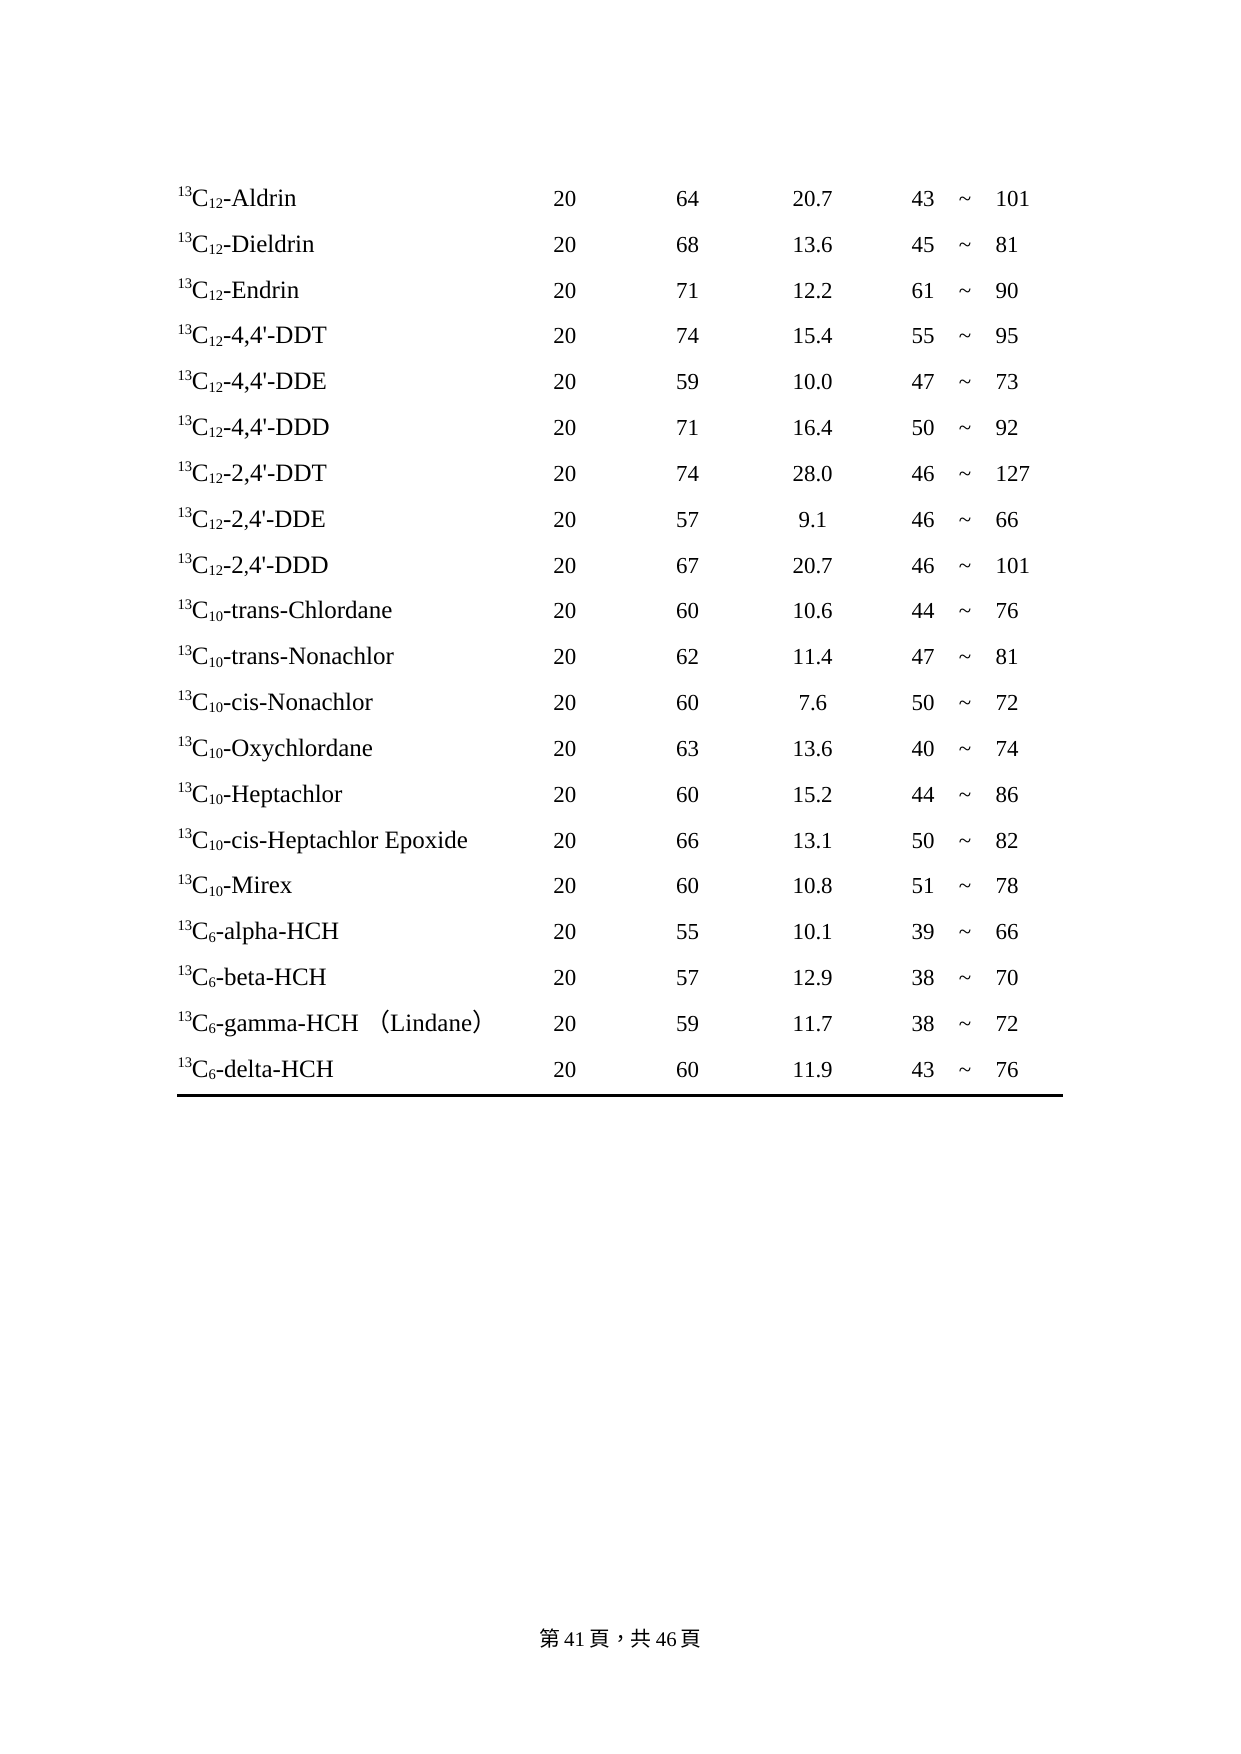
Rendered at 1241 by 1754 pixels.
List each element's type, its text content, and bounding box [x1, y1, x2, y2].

table_cell 38 [873, 1002, 934, 1048]
table_cell 12.2 [753, 269, 872, 315]
table_cell 10.1 [753, 911, 872, 956]
table_cell 20 [507, 681, 622, 727]
table_cell ~ [934, 223, 995, 269]
table_cell 71 [622, 406, 752, 452]
table_cell 127 [995, 452, 1063, 498]
table_cell 101 [995, 177, 1063, 223]
table_cell 82 [995, 819, 1063, 865]
table_cell 13C6-gamma-HCH （Lindane） [177, 1002, 507, 1048]
table_cell ~ [934, 1048, 995, 1094]
table_cell ~ [934, 315, 995, 361]
table_cell 20 [507, 590, 622, 636]
table_cell 13C6-alpha-HCH [177, 911, 507, 956]
table_cell 13.1 [753, 819, 872, 865]
table_cell 90 [995, 269, 1063, 315]
table_cell 74 [622, 315, 752, 361]
table_cell ~ [934, 498, 995, 544]
table_cell 13C12-Dieldrin [177, 223, 507, 269]
table_cell 60 [622, 681, 752, 727]
table_cell 20 [507, 361, 622, 406]
table_cell 10.0 [753, 361, 872, 406]
table_cell 74 [622, 452, 752, 498]
table_cell 72 [995, 1002, 1063, 1048]
table_cell 59 [622, 1002, 752, 1048]
table_cell 13C12-2,4'-DDD [177, 544, 507, 590]
table_cell 20 [507, 223, 622, 269]
table_cell ~ [934, 727, 995, 773]
table_cell 20 [507, 956, 622, 1002]
table_cell 20.7 [753, 177, 872, 223]
table_cell 92 [995, 406, 1063, 452]
table_cell 55 [622, 911, 752, 956]
table_cell ~ [934, 819, 995, 865]
table_cell 78 [995, 865, 1063, 911]
table_cell 62 [622, 636, 752, 681]
table_cell 66 [995, 911, 1063, 956]
table_cell 20 [507, 1002, 622, 1048]
table_cell 57 [622, 956, 752, 1002]
table_cell 28.0 [753, 452, 872, 498]
table_cell 11.9 [753, 1048, 872, 1094]
table_cell 20 [507, 315, 622, 361]
table_cell 38 [873, 956, 934, 1002]
table_cell 61 [873, 269, 934, 315]
table_cell 13C10-trans-Nonachlor [177, 636, 507, 681]
table_cell 10.6 [753, 590, 872, 636]
table_cell 51 [873, 865, 934, 911]
table_cell 20 [507, 819, 622, 865]
table_cell 11.4 [753, 636, 872, 681]
table_cell 44 [873, 590, 934, 636]
table_cell 47 [873, 361, 934, 406]
table_cell 9.1 [753, 498, 872, 544]
table_cell 39 [873, 911, 934, 956]
table_cell 57 [622, 498, 752, 544]
table_cell 20 [507, 636, 622, 681]
table_cell ~ [934, 681, 995, 727]
table_cell 60 [622, 865, 752, 911]
table_cell ~ [934, 773, 995, 819]
table_cell ~ [934, 452, 995, 498]
table_cell 95 [995, 315, 1063, 361]
table_cell 13C12-4,4'-DDE [177, 361, 507, 406]
table_cell 43 [873, 1048, 934, 1094]
table_cell 13C12-4,4'-DDT [177, 315, 507, 361]
table_cell 73 [995, 361, 1063, 406]
table_cell 13C12-Endrin [177, 269, 507, 315]
table_cell 59 [622, 361, 752, 406]
table_cell 7.6 [753, 681, 872, 727]
table_cell ~ [934, 911, 995, 956]
table_cell 76 [995, 1048, 1063, 1094]
table_cell 13C12-2,4'-DDT [177, 452, 507, 498]
table_cell 76 [995, 590, 1063, 636]
table_cell ~ [934, 636, 995, 681]
table_cell 13C6-delta-HCH [177, 1048, 507, 1094]
table_cell 11.7 [753, 1002, 872, 1048]
table_cell 20 [507, 1048, 622, 1094]
table_cell 10.8 [753, 865, 872, 911]
table_cell 40 [873, 727, 934, 773]
table_cell 20 [507, 498, 622, 544]
table_cell 20 [507, 911, 622, 956]
table_cell 13C10-Heptachlor [177, 773, 507, 819]
table_cell 13.6 [753, 727, 872, 773]
table_cell 101 [995, 544, 1063, 590]
table_cell 60 [622, 590, 752, 636]
table_cell 20 [507, 177, 622, 223]
table_cell 66 [995, 498, 1063, 544]
table_cell 74 [995, 727, 1063, 773]
table_cell 44 [873, 773, 934, 819]
table_cell 60 [622, 773, 752, 819]
table_cell 15.2 [753, 773, 872, 819]
table_cell 20 [507, 269, 622, 315]
table_cell ~ [934, 956, 995, 1002]
table_cell 50 [873, 681, 934, 727]
table_cell ~ [934, 590, 995, 636]
table_cell 20.7 [753, 544, 872, 590]
table_cell 13C12-4,4'-DDD [177, 406, 507, 452]
table_cell 20 [507, 544, 622, 590]
table_cell 20 [507, 865, 622, 911]
table_cell ~ [934, 269, 995, 315]
table_cell 64 [622, 177, 752, 223]
table_cell 13C10-cis-Nonachlor [177, 681, 507, 727]
table_cell 13C10-cis-Heptachlor Epoxide [177, 819, 507, 865]
table_cell 16.4 [753, 406, 872, 452]
table_cell 46 [873, 452, 934, 498]
table_cell 81 [995, 223, 1063, 269]
table_cell 20 [507, 727, 622, 773]
table_cell 13C12-2,4'-DDE [177, 498, 507, 544]
table_cell 13C10-trans-Chlordane [177, 590, 507, 636]
table_cell 20 [507, 406, 622, 452]
table_cell 47 [873, 636, 934, 681]
table_cell ~ [934, 544, 995, 590]
table_cell 63 [622, 727, 752, 773]
table_cell ~ [934, 1002, 995, 1048]
table_cell 12.9 [753, 956, 872, 1002]
table_cell 43 [873, 177, 934, 223]
table_cell 15.4 [753, 315, 872, 361]
table_cell 71 [622, 269, 752, 315]
table_cell 13.6 [753, 223, 872, 269]
table_cell 86 [995, 773, 1063, 819]
table_cell 67 [622, 544, 752, 590]
table_cell 68 [622, 223, 752, 269]
table_cell ~ [934, 406, 995, 452]
table_cell 13C10-Mirex [177, 865, 507, 911]
table_cell 20 [507, 452, 622, 498]
table_cell 45 [873, 223, 934, 269]
table_cell 50 [873, 406, 934, 452]
table_cell ~ [934, 361, 995, 406]
table_cell 46 [873, 498, 934, 544]
table_cell 46 [873, 544, 934, 590]
table_cell ~ [934, 865, 995, 911]
table_cell 13C10-Oxychlordane [177, 727, 507, 773]
table_cell ~ [934, 177, 995, 223]
table_cell 66 [622, 819, 752, 865]
table_cell 55 [873, 315, 934, 361]
table_cell 70 [995, 956, 1063, 1002]
table_cell 60 [622, 1048, 752, 1094]
table_cell 72 [995, 681, 1063, 727]
table_cell 50 [873, 819, 934, 865]
table_cell 81 [995, 636, 1063, 681]
table_cell 13C12-Aldrin [177, 177, 507, 223]
table_cell 13C6-beta-HCH [177, 956, 507, 1002]
table_cell 20 [507, 773, 622, 819]
